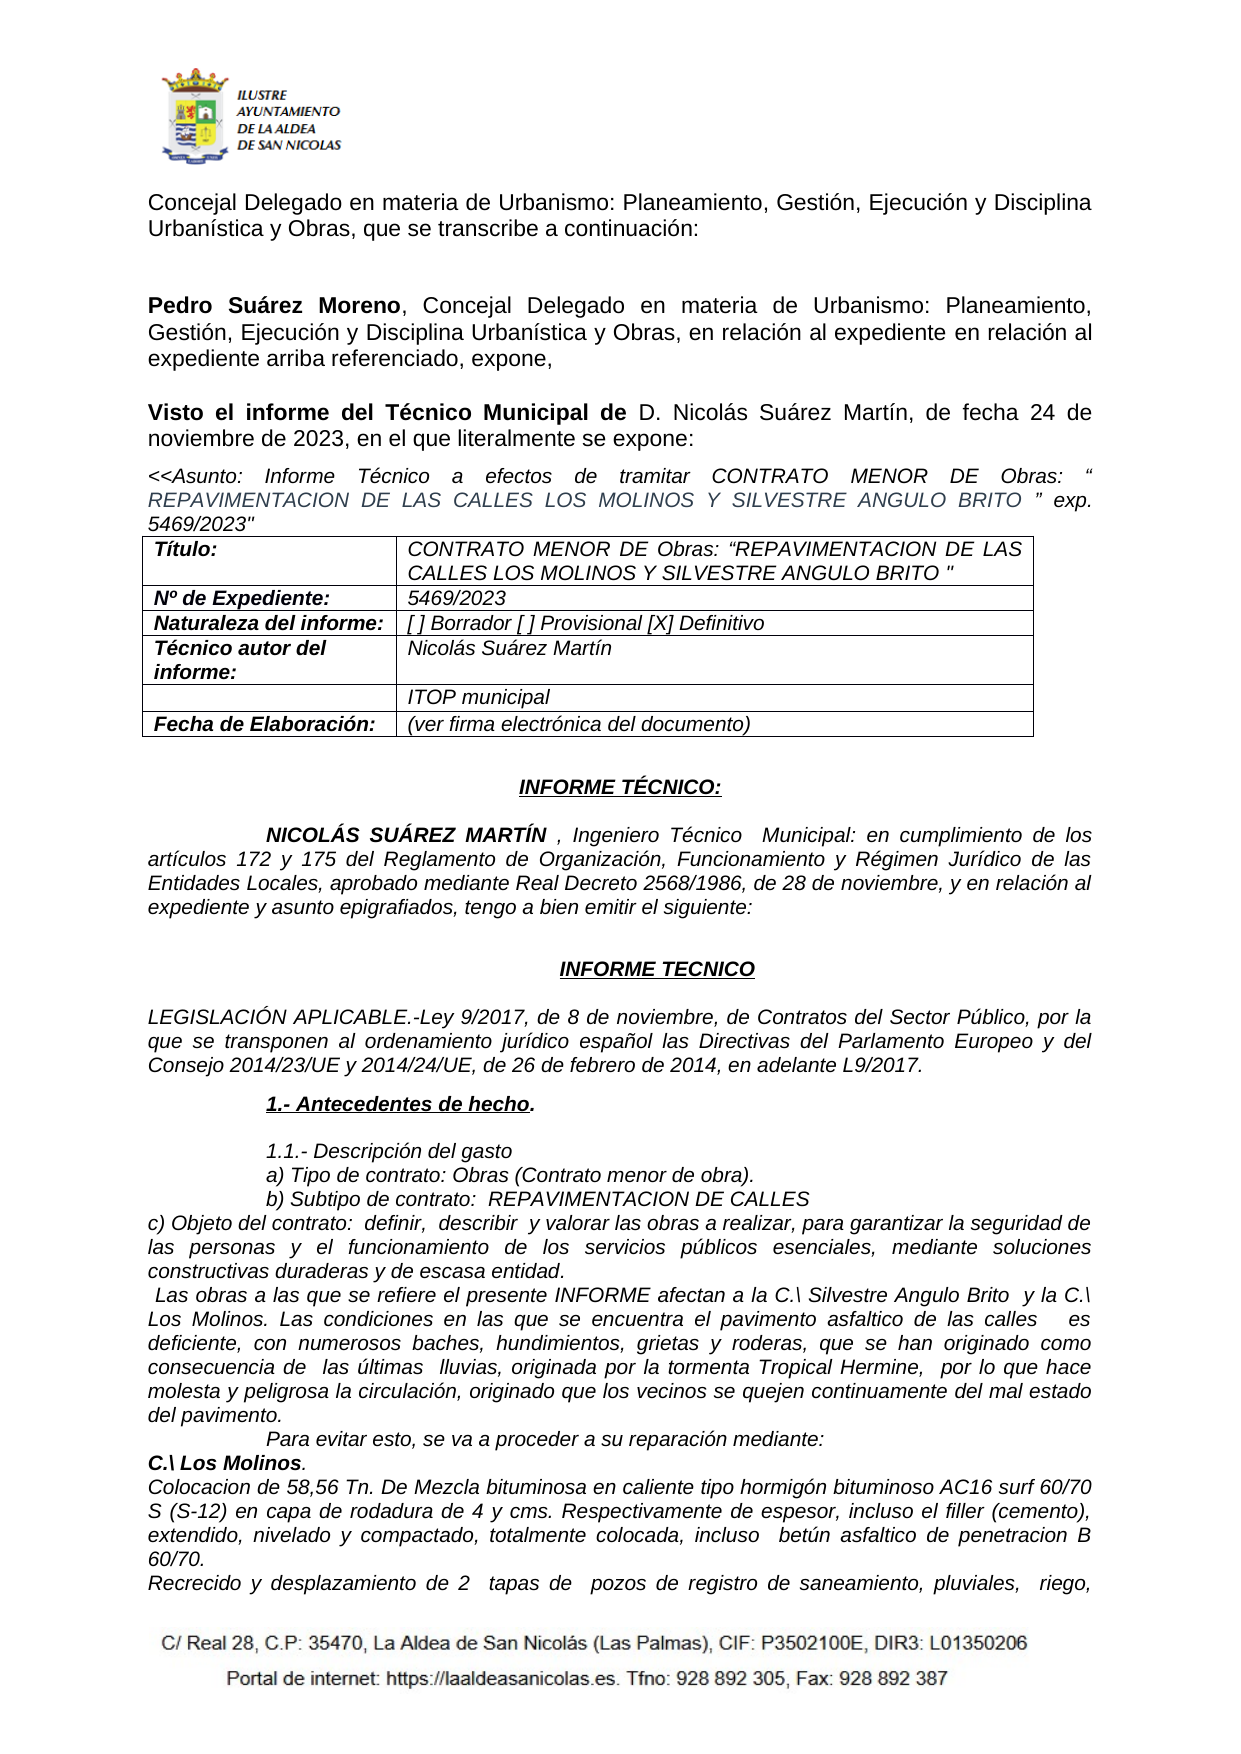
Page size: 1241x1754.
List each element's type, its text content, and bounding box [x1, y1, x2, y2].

text INFORME TÉCNICO: [148, 775, 1093, 799]
text Visto el informe del Técnico Municipal de D. Nicolás Suárez Martín, de fecha 24 de noviembre de 2023, en el que literalmente se expone: [148, 398, 1093, 451]
text Colocacion de 58,56 Tn. De Mezcla bituminosa en caliente tipo hormigón bituminoso AC16 surf 60/70 S (S-12) en capa de rodadura de 4 y cms. Respectivamente de espesor, incluso el filler (cemento), extendido, nivelado y compactado, totalmente colocada, incluso betún asfaltico de penetracion B 60/70. [148, 1475, 1093, 1571]
table_header Título: [143, 537, 396, 584]
text Las obras a las que se refiere el presente INFORME afectan a la C.\ Silvestre Angulo Brito y la C.\ Los Molinos. Las condiciones en las que se encuentra el pavimento asfaltico de las calles es deficiente, con numerosos baches, hundimientos, grietas y roderas, que se han originado como consecuencia de las últimas lluvias, originada por la tormenta Tropical Hermine, por lo que hace molesta y peligrosa la circulación, originado que los vecinos se quejen continuamente del mal estado del pavimento. [148, 1283, 1093, 1427]
table_cell [ ] Borrador [ ] Provisional [X] Definitivo [397, 611, 1033, 634]
table_cell Nicolás Suárez Martín [397, 636, 1033, 683]
table_cell Técnico autor del informe: [143, 636, 396, 683]
text NICOLÁS SUÁREZ MARTÍN , Ingeniero Técnico Municipal: en cumplimiento de los artículos 172 y 175 del Reglamento de Organización, Funcionamiento y Régimen Jurídico de las Entidades Locales, aprobado mediante Real Decreto 2568/1986, de 28 de noviembre, y en relación al expediente y asunto epigrafiados, tengo a bien emitir el siguiente: [148, 823, 1093, 919]
text Pedro Suárez Moreno, Concejal Delegado en materia de Urbanismo: Planeamiento, Gestión, Ejecución y Disciplina Urbanística y Obras, en relación al expediente en relación al expediente arriba referenciado, expone, [148, 292, 1093, 372]
table_header CONTRATO MENOR DE Obras: “REPAVIMENTACION DE LAS CALLES LOS MOLINOS Y SILVESTRE ANGULO BRITO " [397, 537, 1033, 584]
text Concejal Delegado en materia de Urbanismo: Planeamiento, Gestión, Ejecución y Disciplina Urbanística y Obras, que se transcribe a continuación: [148, 188, 1093, 241]
table_cell 5469/2023 [397, 586, 1033, 609]
text 1.- Antecedentes de hecho. [148, 1091, 1093, 1115]
text b) Subtipo de contrato: REPAVIMENTACION DE CALLES [148, 1187, 1093, 1211]
text C.\ Los Molinos. [148, 1451, 1093, 1475]
text <<Asunto: Informe Técnico a efectos de tramitar CONTRATO MENOR DE Obras: “ REPAVIMENTACION DE LAS CALLES LOS MOLINOS Y SILVESTRE ANGULO BRITO ” exp. 5469/2023" [148, 464, 1093, 536]
text Recrecido y desplazamiento de 2 tapas de pozos de registro de saneamiento, pluviales, riego, [148, 1571, 1093, 1594]
text a) Tipo de contrato: Obras (Contrato menor de obra). [148, 1163, 1093, 1187]
text c) Objeto del contrato: definir, describir y valorar las obras a realizar, para garantizar la seguridad de las personas y el funcionamiento de los servicios públicos esenciales, mediante soluciones constructivas duraderas y de escasa entidad. [148, 1211, 1093, 1283]
table_cell Nº de Expediente: [143, 586, 396, 609]
table_cell Naturaleza del informe: [143, 611, 396, 634]
text INFORME TECNICO [148, 957, 1093, 981]
table_cell (ver firma electrónica del documento) [397, 712, 1033, 736]
picture [148, 60, 357, 172]
text Para evitar esto, se va a proceder a su reparación mediante: [148, 1427, 1093, 1451]
picture [149, 1627, 1034, 1694]
table_cell Fecha de Elaboración: [143, 712, 396, 736]
table_cell ITOP municipal [397, 685, 1033, 711]
table_cell [143, 685, 396, 711]
text 1.1.- Descripción del gasto [148, 1139, 1093, 1163]
text LEGISLACIÓN APLICABLE.-Ley 9/2017, de 8 de noviembre, de Contratos del Sector Público, por la que se transponen al ordenamiento jurídico español las Directivas del Parlamento Europeo y del Consejo 2014/23/UE y 2014/24/UE, de 26 de febrero de 2014, en adelante L9/2017. [148, 1005, 1093, 1077]
